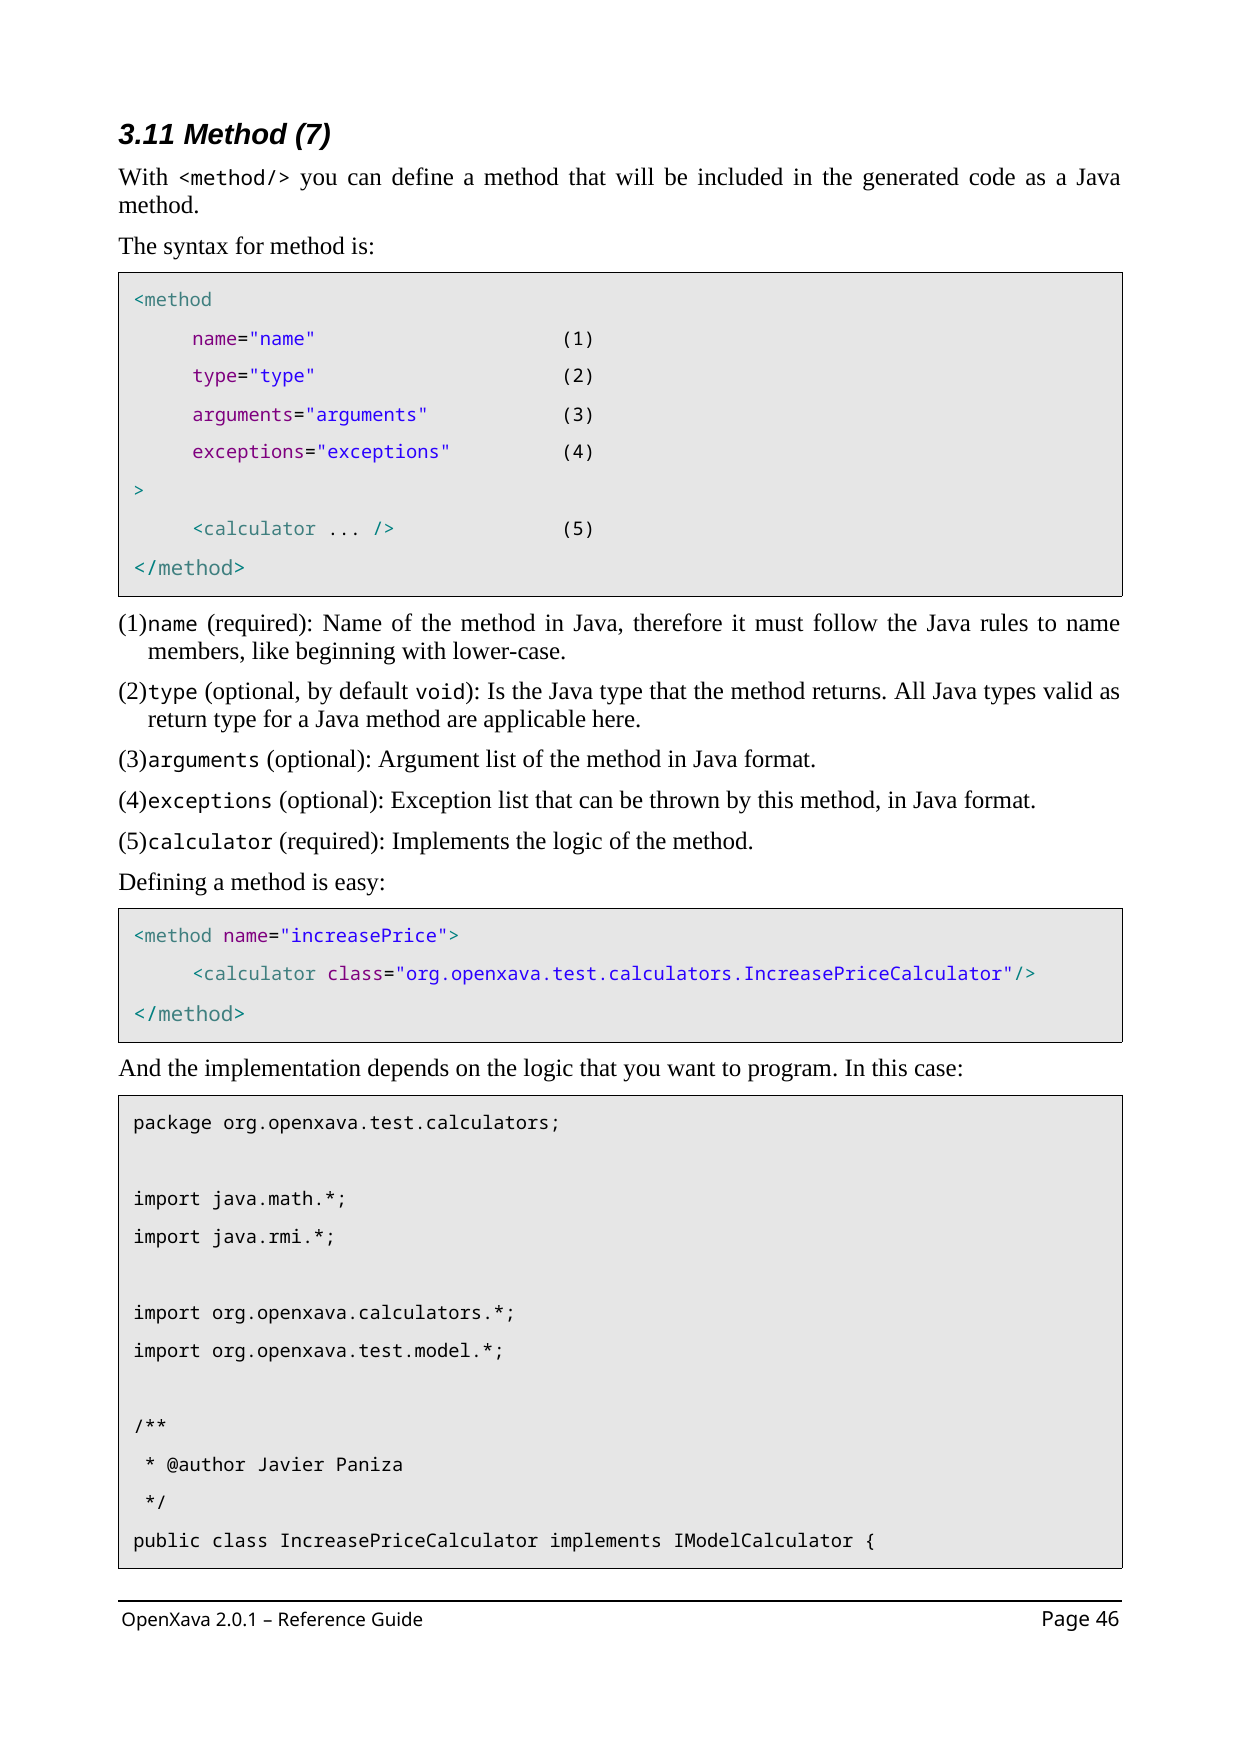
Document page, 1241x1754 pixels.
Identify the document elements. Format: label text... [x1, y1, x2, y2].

text <method name="increasePrice"> [119, 909, 1122, 946]
text import java.rmi.*; [119, 1209, 1122, 1247]
text * @author Javier Paniza [119, 1437, 1122, 1475]
text public class IncreasePriceCalculator implements IModelCalculator { [119, 1513, 1122, 1568]
text Defining a method is easy: [118, 868, 1122, 895]
text </method> [119, 538, 1122, 596]
subtitle Method (7) [118, 118, 1122, 151]
text </method> [119, 984, 1122, 1042]
text import org.openxava.calculators.*; [119, 1285, 1122, 1323]
text <calculator ... /> (5) [119, 500, 1122, 538]
text arguments="arguments" (3) [119, 386, 1122, 424]
text The syntax for method is: [118, 232, 1122, 259]
list name (required): Name of the method in Java, therefore it must follow the Java rules to name members, like beginning with lower-case. [118, 609, 1122, 664]
list calculator (required): Implements the logic of the method. [118, 827, 1122, 855]
text <method [119, 273, 1122, 310]
text > [119, 462, 1122, 500]
list exceptions (optional): Exception list that can be thrown by this method, in Java format. [118, 786, 1122, 814]
text type="type" (2) [119, 348, 1122, 386]
text /** [119, 1399, 1122, 1437]
text */ [119, 1475, 1122, 1513]
text exceptions="exceptions" (4) [119, 424, 1122, 462]
list type (optional, by default void): Is the Java type that the method returns. All Java types valid as return type for a Java method are applicable here. [118, 677, 1122, 733]
list arguments (optional): Argument list of the method in Java format. [118, 746, 1122, 774]
text import java.math.*; [119, 1171, 1122, 1209]
text With <method/> you can define a method that will be included in the generated code as a Java method. [118, 163, 1122, 219]
text package org.openxava.test.calculators; [119, 1096, 1122, 1133]
text import org.openxava.test.model.*; [119, 1323, 1122, 1361]
text name="name" (1) [119, 310, 1122, 348]
text And the implementation depends on the logic that you want to program. In this case: [118, 1054, 1122, 1082]
text <calculator class="org.openxava.test.calculators.IncreasePriceCalculator"/> [119, 946, 1122, 984]
